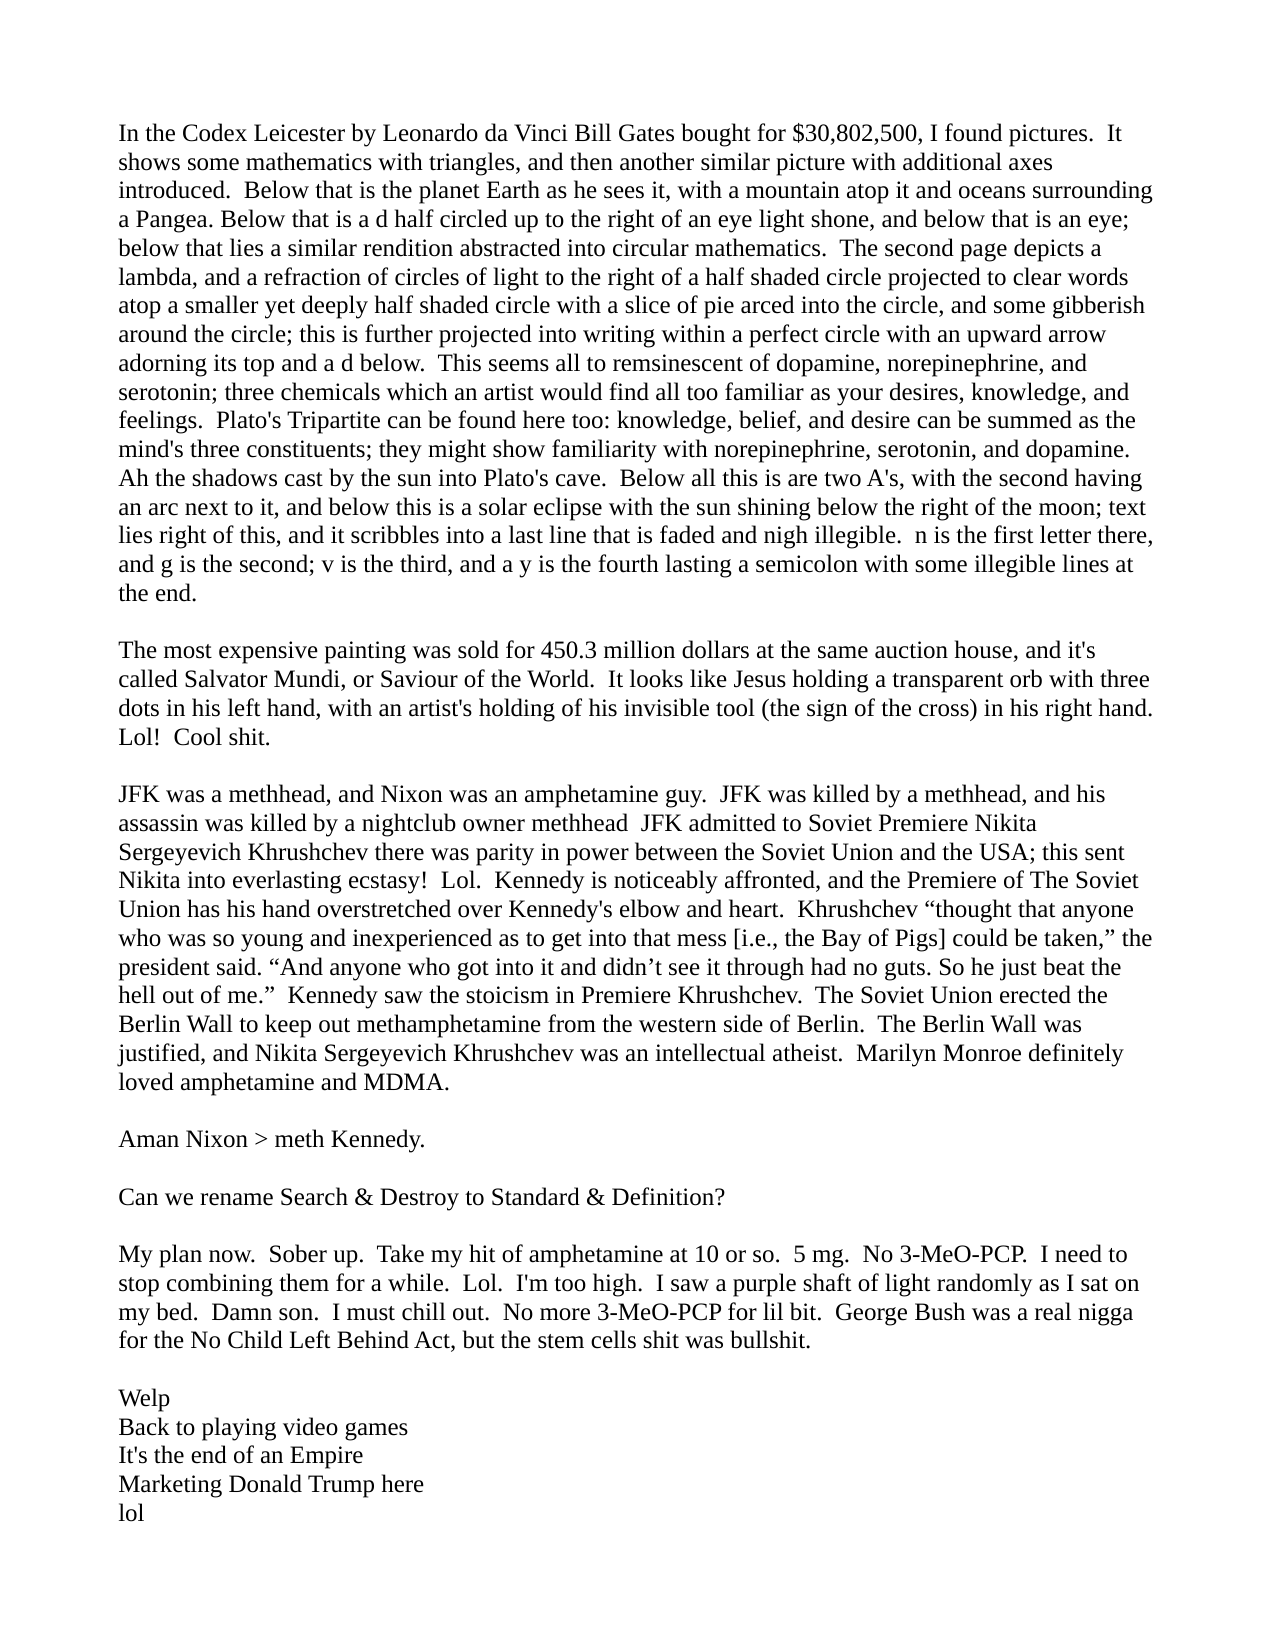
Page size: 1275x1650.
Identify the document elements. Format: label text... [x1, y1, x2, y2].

text It's the end of an Empire [118, 1441, 1157, 1469]
text Can we rename Search & Destroy to Standard & Definition? [118, 1182, 1157, 1211]
text The most expensive painting was sold for 450.3 million dollars at the same auction house, and it's called Salvator Mundi, or Saviour of the World. It looks like Jesus holding a transparent orb with three dots in his left hand, with an artist's holding of his invisible tool (the sign of the cross) in his right hand. Lol! Cool shit. [118, 636, 1157, 751]
text lol [118, 1498, 1157, 1527]
text Marketing Donald Trump here [118, 1469, 1157, 1498]
text In the Codex Leicester by Leonardo da Vinci Bill Gates bought for $30,802,500, I found pictures. It shows some mathematics with triangles, and then another similar picture with additional axes introduced. Below that is the planet Earth as he sees it, with a mountain atop it and oceans surrounding a Pangea. Below that is a d half circled up to the right of an eye light shone, and below that is an eye; below that lies a similar rendition abstracted into circular mathematics. The second page depicts a lambda, and a refraction of circles of light to the right of a half shaded circle projected to clear words atop a smaller yet deeply half shaded circle with a slice of pie arced into the circle, and some gibberish around the circle; this is further projected into writing within a perfect circle with an upward arrow adorning its top and a d below. This seems all to remsinescent of dopamine, norepinephrine, and serotonin; three chemicals which an artist would find all too familiar as your desires, knowledge, and feelings. Plato's Tripartite can be found here too: knowledge, belief, and desire can be summed as the mind's three constituents; they might show familiarity with norepinephrine, serotonin, and dopamine. Ah the shadows cast by the sun into Plato's cave. Below all this is are two A's, with the second having an arc next to it, and below this is a solar eclipse with the sun shining below the right of the moon; text lies right of this, and it scribbles into a last line that is faded and nigh illegible. n is the first letter there, and g is the second; v is the third, and a y is the fourth lasting a semicolon with some illegible lines at the end. [118, 118, 1157, 607]
text JFK was a methhead, and Nixon was an amphetamine guy. JFK was killed by a methhead, and his assassin was killed by a nightclub owner methhead JFK admitted to Soviet Premiere Nikita Sergeyevich Khrushchev there was parity in power between the Soviet Union and the USA; this sent Nikita into everlasting ecstasy! Lol. Kennedy is noticeably affronted, and the Premiere of The Soviet Union has his hand overstretched over Kennedy's elbow and heart. Khrushchev “thought that anyone who was so young and inexperienced as to get into that mess [i.e., the Bay of Pigs] could be taken,” the president said. “And anyone who got into it and didn’t see it through had no guts. So he just beat the hell out of me.” Kennedy saw the stoicism in Premiere Khrushchev. The Soviet Union erected the Berlin Wall to keep out methamphetamine from the western side of Berlin. The Berlin Wall was justified, and Nikita Sergeyevich Khrushchev was an intellectual atheist. Marilyn Monroe definitely loved amphetamine and MDMA. [118, 779, 1157, 1096]
text Back to playing video games [118, 1412, 1157, 1441]
text Aman Nixon > meth Kennedy. [118, 1124, 1157, 1153]
text Welp [118, 1383, 1157, 1412]
text My plan now. Sober up. Take my hit of amphetamine at 10 or so. 5 mg. No 3-MeO-PCP. I need to stop combining them for a while. Lol. I'm too high. I saw a purple shaft of light randomly as I sat on my bed. Damn son. I must chill out. No more 3-MeO-PCP for lil bit. George Bush was a real nigga for the No Child Left Behind Act, but the stem cells shit was bullshit. [118, 1239, 1157, 1354]
